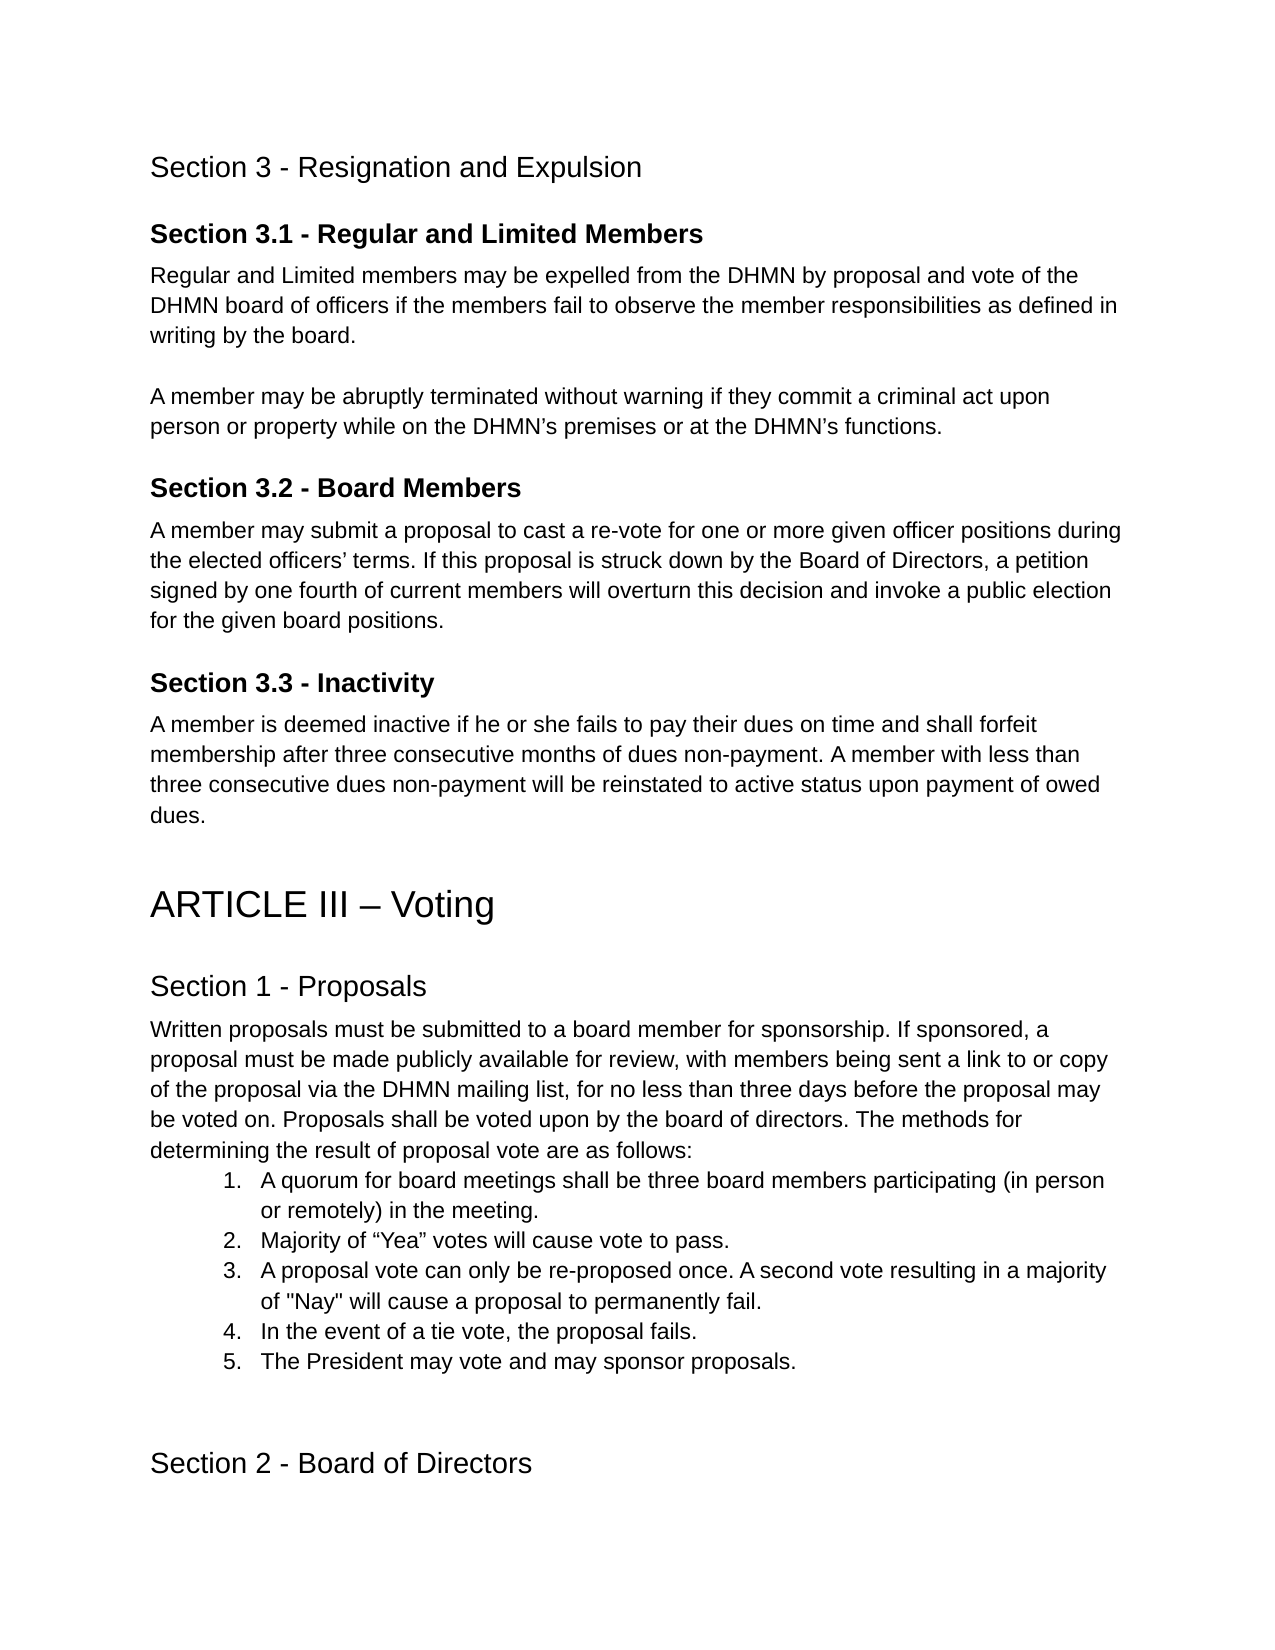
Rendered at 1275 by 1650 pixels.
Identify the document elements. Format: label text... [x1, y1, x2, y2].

subtitle Section 3.1 - Regular and Limited Members [150, 218, 1125, 249]
list A quorum for board meetings shall be three board members participating (in person or remotely) in the meeting. [223, 1167, 1125, 1223]
text Written proposals must be submitted to a board member for sponsorship. If sponsored, a proposal must be made publicly available for review, with members being sent a link to or copy of the proposal via the DHMN mailing list, for no less than three days before the proposal may be voted on. Proposals shall be voted upon by the board of directors. The methods for determining the result of proposal vote are as follows: [150, 1016, 1125, 1163]
subtitle Section 1 - Proposals [150, 969, 1125, 1002]
subtitle ARTICLE III – Voting [150, 882, 1125, 925]
list In the event of a tie vote, the proposal fails. [260, 1318, 1125, 1344]
subtitle Section 3.2 - Board Members [150, 472, 1125, 504]
subtitle Section 3 - Resignation and Expulsion [150, 150, 1125, 183]
text A member is deemed inactive if he or she fails to pay their dues on time and shall forfeit membership after three consecutive months of dues non-payment. A member with less than three consecutive dues non-payment will be reinstated to active status upon payment of owed dues. [150, 711, 1125, 828]
subtitle Section 2 - Board of Directors [150, 1446, 1125, 1479]
text A member may be abruptly terminated without warning if they commit a criminal act upon person or property while on the DHMN’s premises or at the DHMN’s functions. [150, 383, 1125, 439]
subtitle Section 3.3 - Inactivity [150, 667, 1125, 698]
list A proposal vote can only be re-proposed once. A second vote resulting in a majority of "Nay" will cause a proposal to permanently fail. [223, 1257, 1125, 1314]
list The President may vote and may sponsor proposals. [260, 1348, 1125, 1374]
text Regular and Limited members may be expelled from the DHMN by proposal and vote of the DHMN board of officers if the members fail to observe the member responsibilities as defined in writing by the board. [150, 262, 1125, 349]
text A member may submit a proposal to cast a re-vote for one or more given officer positions during the elected officers’ terms. If this proposal is struck down by the Board of Directors, a petition signed by one fourth of current members will overturn this decision and invoke a public election for the given board positions. [150, 517, 1125, 634]
list Majority of “Yea” votes will cause vote to pass. [260, 1227, 1125, 1253]
